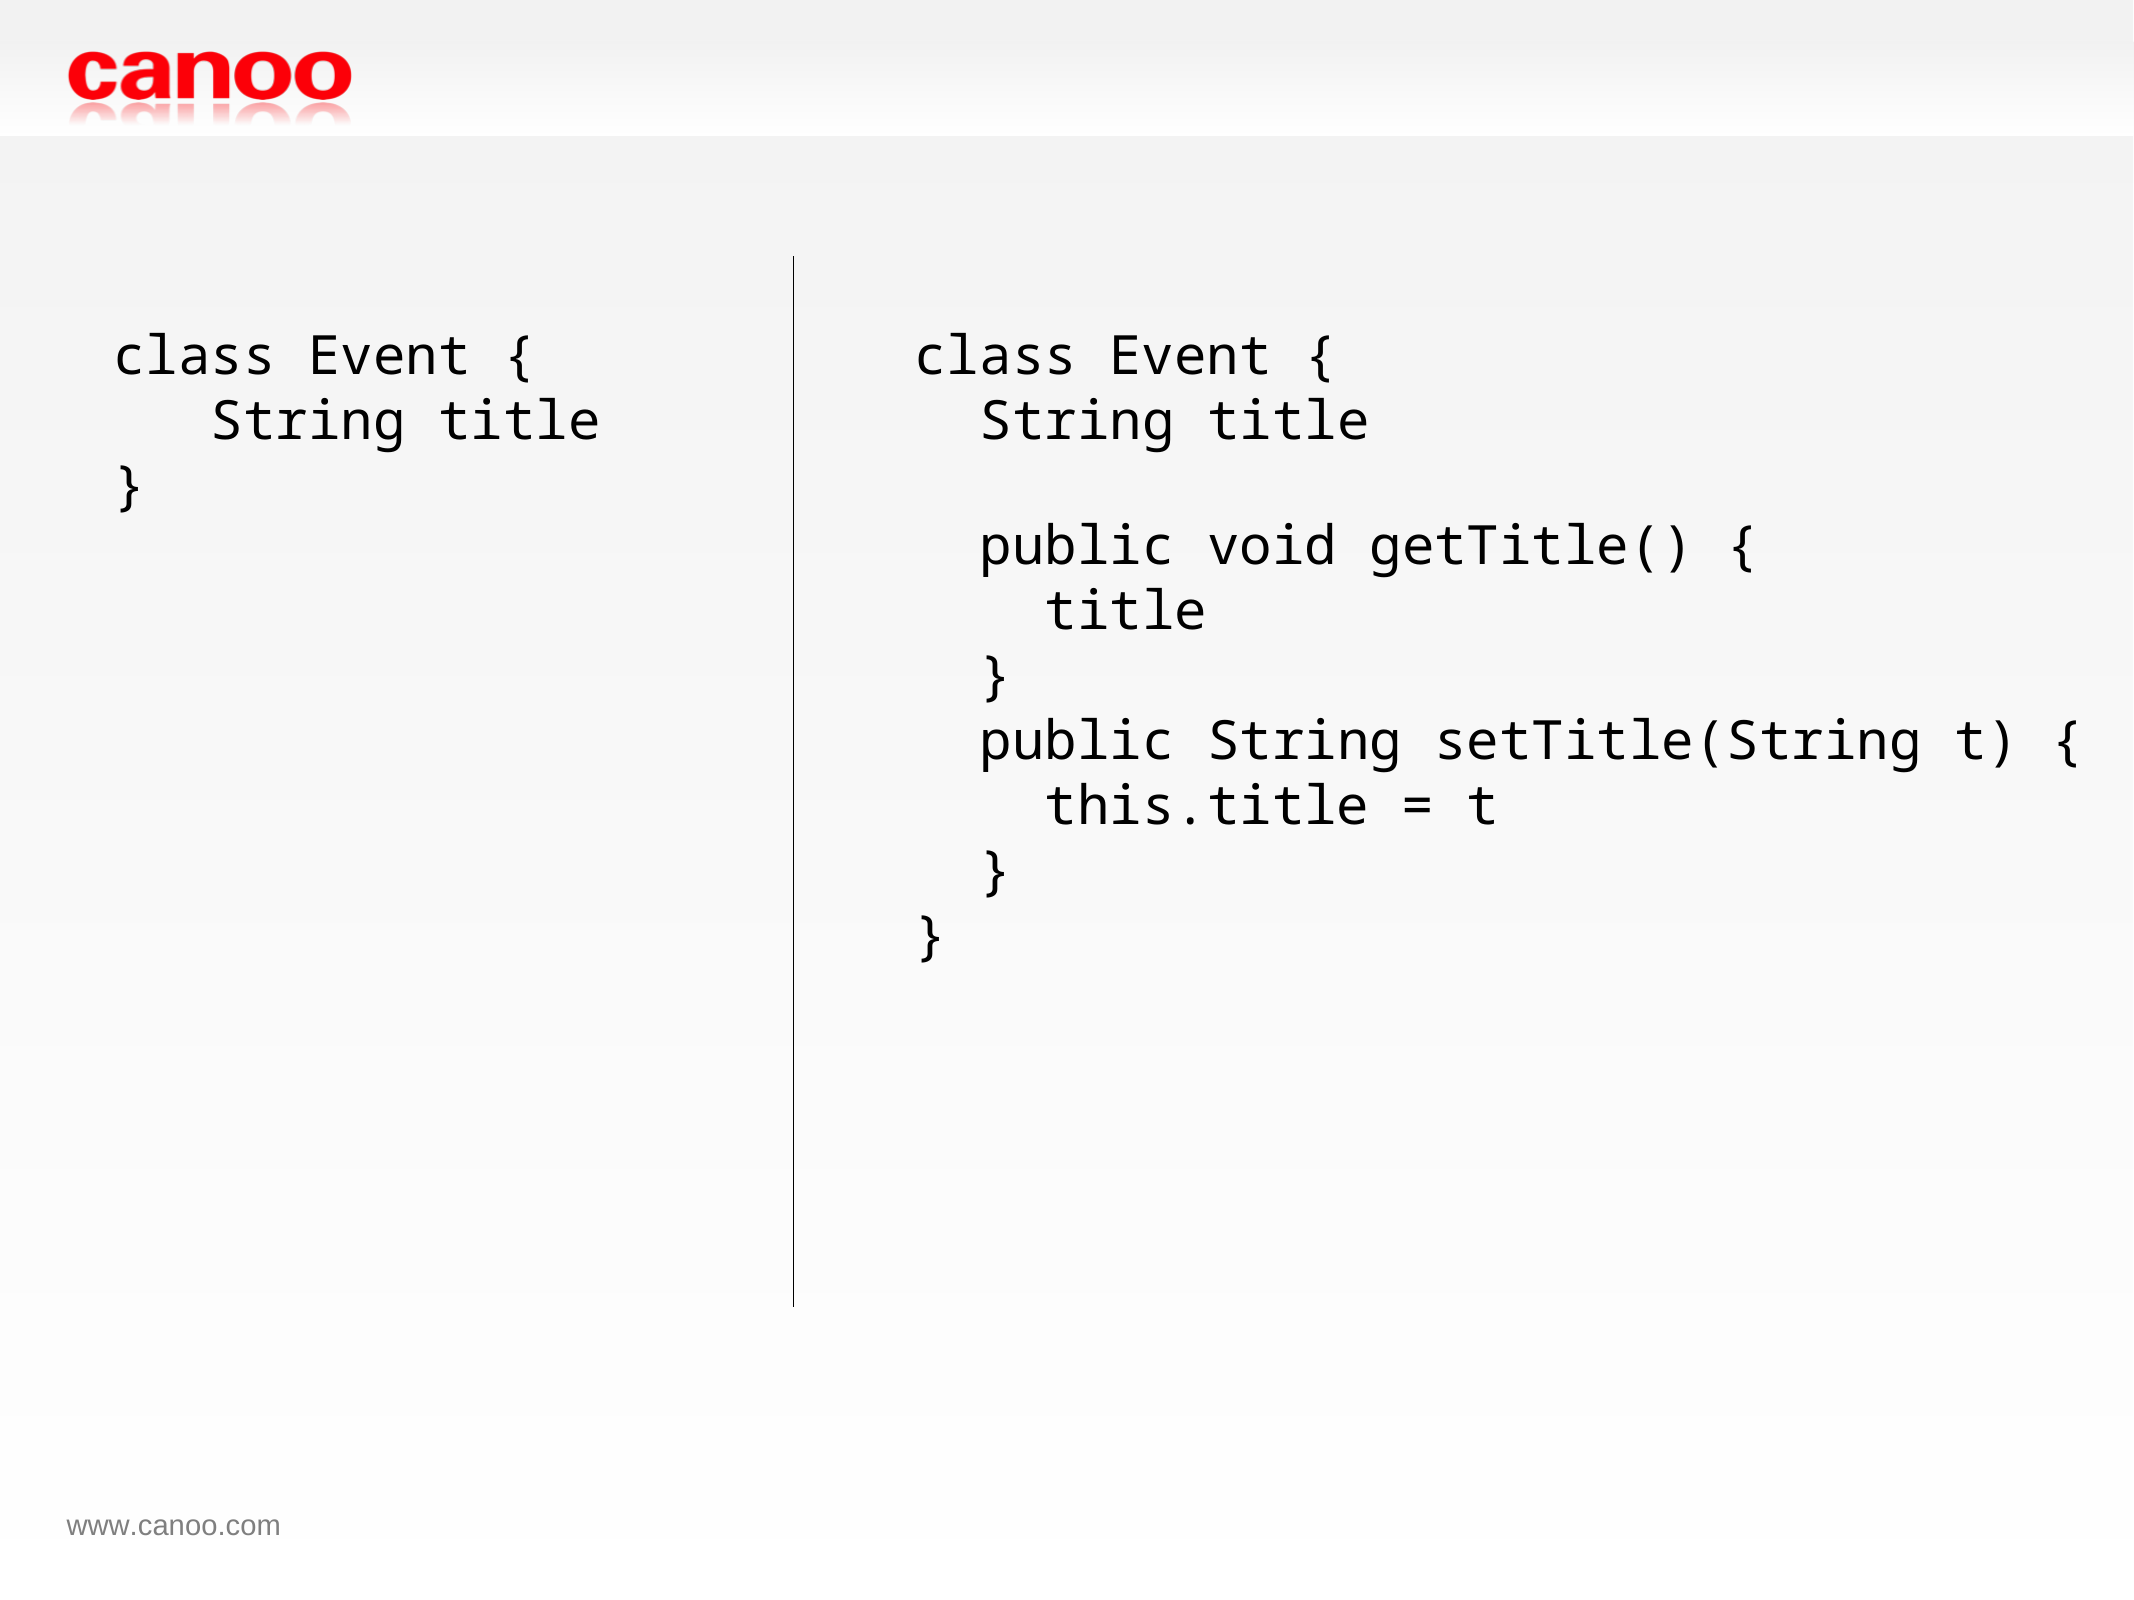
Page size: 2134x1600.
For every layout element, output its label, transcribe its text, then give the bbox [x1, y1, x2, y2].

text_box class Event { String title } [98, 313, 879, 1289]
picture [65, 48, 353, 154]
text_box class Event { String title public void getTitle() { title } public String setTitle(String t) { this.title = t } } [899, 313, 2133, 1289]
